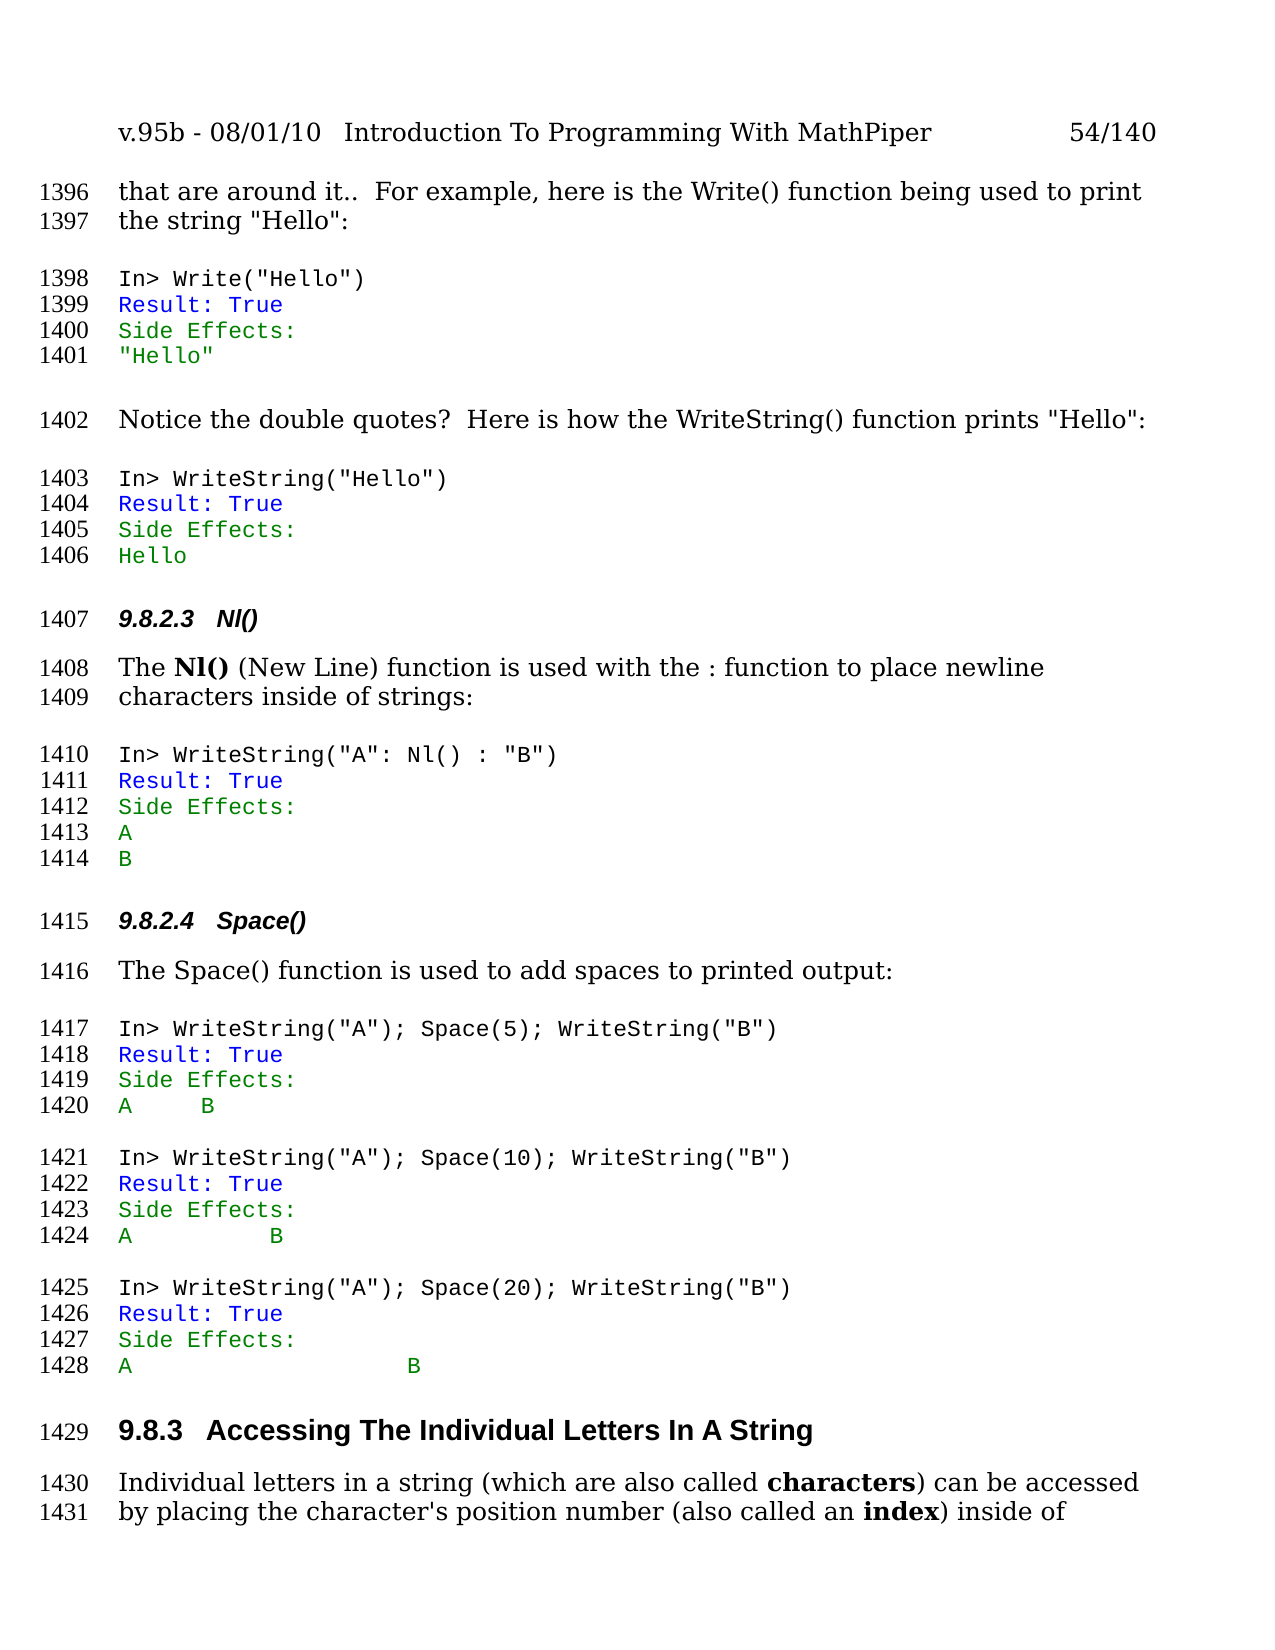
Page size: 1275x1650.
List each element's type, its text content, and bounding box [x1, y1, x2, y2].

text Side Effects: [118, 796, 1157, 821]
text "Hello" [118, 345, 1157, 371]
text Result: True [118, 293, 1157, 319]
text Result: True [118, 1043, 1157, 1069]
text Side Effects: [118, 1069, 1157, 1095]
text In> WriteString("Hello") [118, 467, 1157, 493]
text In> WriteString("A"); Space(10); WriteString("B") [118, 1147, 1157, 1173]
text Hello [118, 545, 1157, 571]
text B [118, 847, 1157, 873]
text In> WriteString("A": Nl() : "B") [118, 744, 1157, 769]
text The Nl() (New Line) function is used with the : function to place newline characters inside of strings: [118, 653, 1157, 712]
text Side Effects: [118, 519, 1157, 545]
text Result: True [118, 493, 1157, 519]
text Result: True [118, 1173, 1157, 1198]
text In> WriteString("A"); Space(20); WriteString("B") [118, 1276, 1157, 1302]
text A B [118, 1354, 1157, 1380]
text A B [118, 1095, 1157, 1121]
text In> Write("Hello") [118, 267, 1157, 293]
subtitle Nl() [118, 604, 1157, 632]
subtitle Accessing The Individual Letters In A String [118, 1413, 1157, 1447]
text The Space() function is used to add spaces to printed output: [118, 956, 1157, 985]
text A B [118, 1224, 1157, 1250]
text Result: True [118, 1302, 1157, 1328]
text A [118, 821, 1157, 847]
text Side Effects: [118, 319, 1157, 345]
text Individual letters in a string (which are also called characters) can be accessed by placing the character's position number (also called an index) inside of [118, 1468, 1157, 1526]
subtitle Space() [118, 906, 1157, 935]
text Notice the double quotes? Here is how the WriteString() function prints "Hello": [118, 406, 1157, 435]
text Side Effects: [118, 1198, 1157, 1224]
text In> WriteString("A"); Space(5); WriteString("B") [118, 1017, 1157, 1043]
text Side Effects: [118, 1328, 1157, 1354]
text that are around it.. For example, here is the Write() function being used to print the string "Hello": [118, 177, 1157, 235]
text Result: True [118, 769, 1157, 796]
